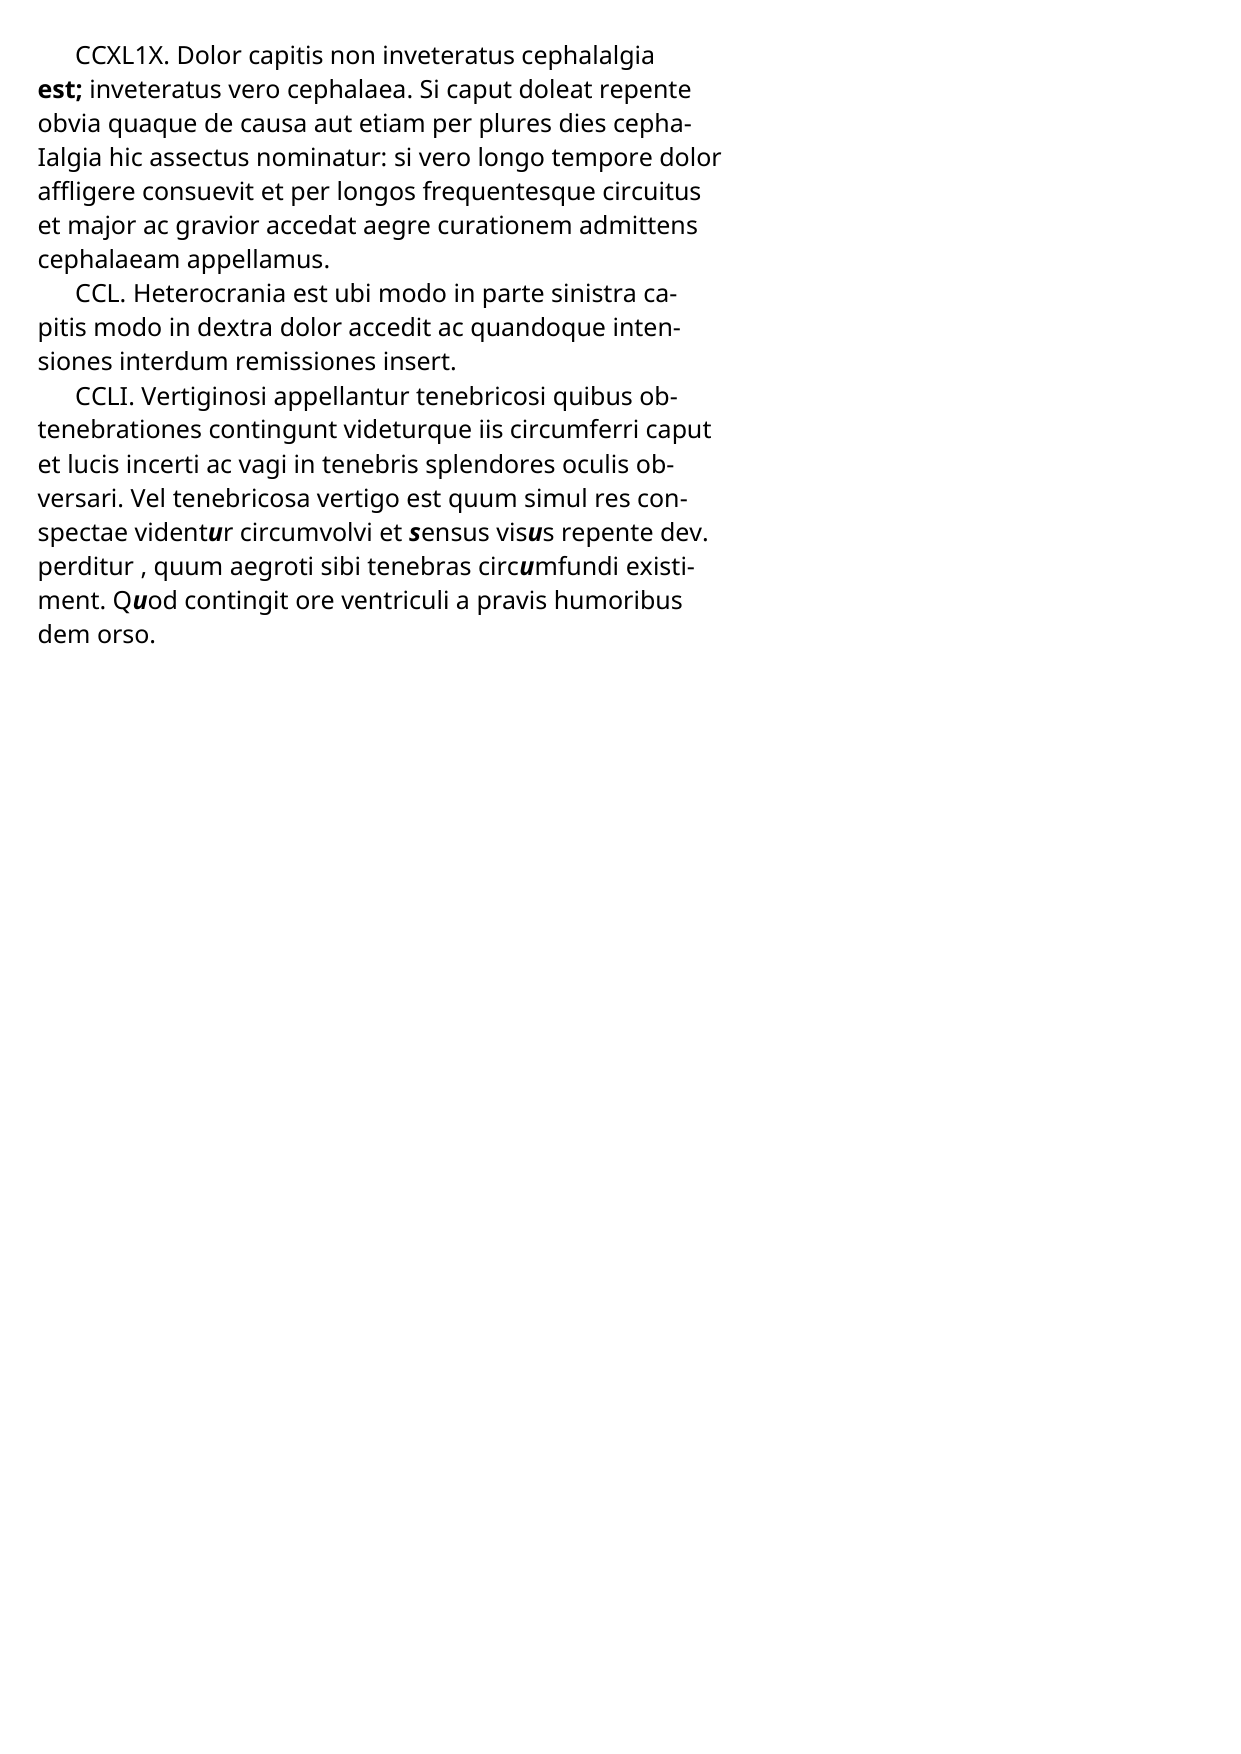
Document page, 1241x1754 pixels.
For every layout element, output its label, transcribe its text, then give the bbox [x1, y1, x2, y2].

text CCL. Heterocrania est ubi modo in parte sinistra ca- pitis modo in dextra dolor accedit ac quandoque inten- siones interdum remissiones insert. [37, 276, 1203, 378]
text CCXL1X. Dolor capitis non inveteratus cephalalgia est; inveteratus vero cephalaea. Si caput doleat repente obvia quaque de causa aut etiam per plures dies cepha- Ialgia hic assectus nominatur: si vero longo tempore dolor affligere consuevit et per longos frequentesque circuitus et major ac gravior accedat aegre curationem admittens cephalaeam appellamus. [37, 37, 1203, 276]
text CCLI. Vertiginosi appellantur tenebricosi quibus ob- tenebrationes contingunt videturque iis circumferri caput et lucis incerti ac vagi in tenebris splendores oculis ob- versari. Vel tenebricosa vertigo est quum simul res con- spectae videntur circumvolvi et sensus visus repente dev. perditur , quum aegroti sibi tenebras circumfundi existi- ment. Quod contingit ore ventriculi a pravis humoribus dem orso. [37, 378, 1203, 651]
